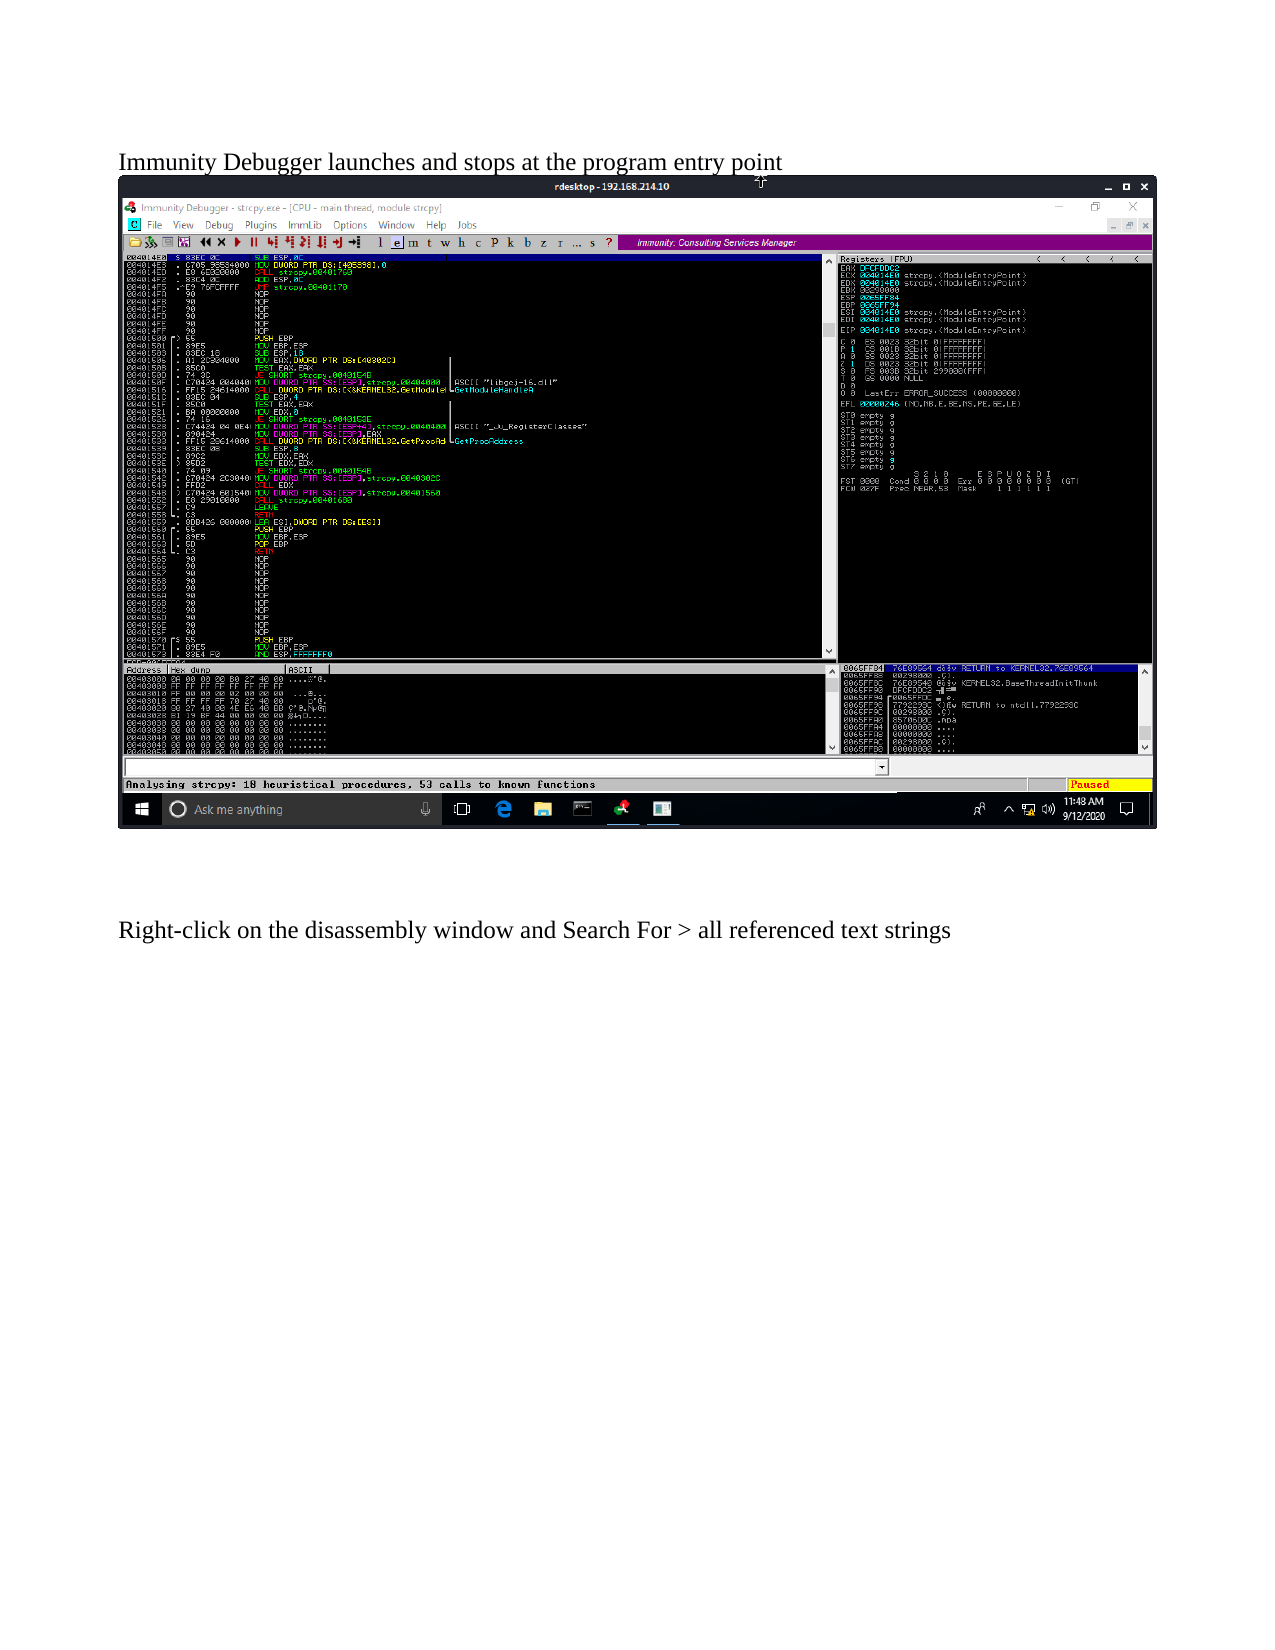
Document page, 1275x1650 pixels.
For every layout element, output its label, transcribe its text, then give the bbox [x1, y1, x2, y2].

text Immunity Debugger launches and stops at the program entry point [118, 147, 1157, 175]
picture [118, 175, 1157, 829]
text Right-click on the disassembly window and Search For > all referenced text strings [118, 915, 1157, 944]
